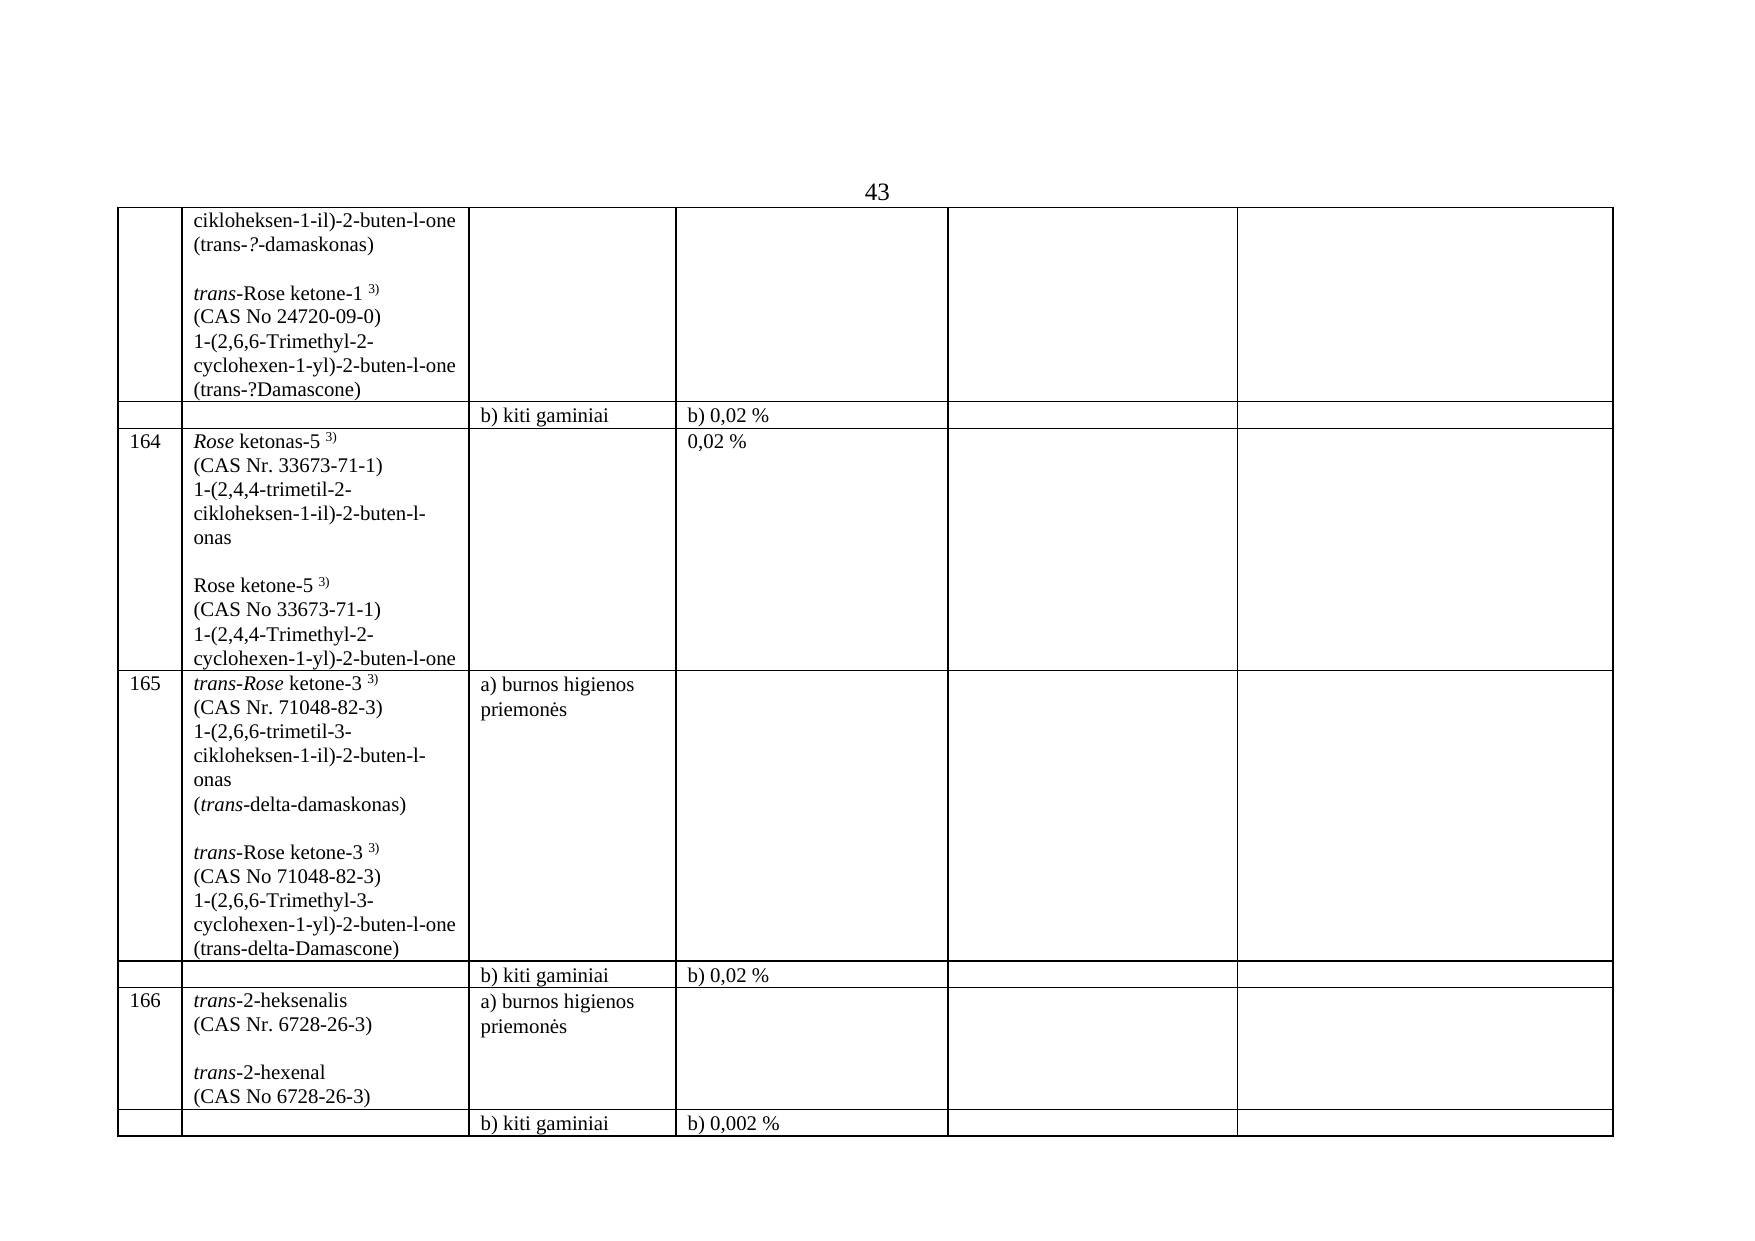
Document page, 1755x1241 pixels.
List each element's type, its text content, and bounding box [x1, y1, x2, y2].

table_cell [949, 208, 1237, 401]
table_cell [1238, 671, 1612, 960]
table_cell [470, 429, 675, 669]
table_cell [183, 402, 468, 427]
table_cell [677, 988, 947, 1108]
table_cell a) burnos higienos priemonės [470, 988, 675, 1108]
table_cell [119, 962, 181, 987]
table_cell [470, 208, 675, 401]
table_cell Rose ketonas-5 3) (CAS Nr. 33673-71-1) 1-(2,4,4-trimetil-2-cikloheksen-1-il)-2-buten-l-onas Rose ketone-5 3) (CAS No 33673-71-1) 1-(2,4,4-Trimethyl-2-cyclohexen-1-yl)-2-buten-l-one [183, 429, 468, 669]
table_cell 166 [119, 988, 181, 1108]
table_cell [677, 671, 947, 960]
table_cell [949, 988, 1237, 1108]
table_cell [183, 962, 468, 987]
table_cell b) kiti gaminiai [470, 402, 675, 427]
table_cell 164 [119, 429, 181, 669]
table_cell b) 0,02 % [677, 962, 947, 987]
table_cell [119, 208, 181, 401]
table_cell [949, 1110, 1237, 1135]
table_cell [949, 962, 1237, 987]
table_cell [677, 208, 947, 401]
table_cell [1238, 402, 1612, 427]
table_cell [1614, 987, 1754, 1108]
table_cell 0,02 % [677, 429, 947, 669]
table_cell [119, 402, 181, 427]
table_cell [1614, 1109, 1754, 1135]
table_cell b) 0,002 % [677, 1110, 947, 1135]
table_cell [1238, 429, 1612, 669]
table_cell trans-2-heksenalis (CAS Nr. 6728-26-3) trans-2-hexenal (CAS No 6728-26-3) [183, 988, 468, 1108]
table_cell [949, 402, 1237, 427]
table_cell [1614, 960, 1754, 987]
table_cell b) kiti gaminiai [470, 962, 675, 987]
table_cell trans-Rose ketone-3 3) (CAS Nr. 71048-82-3) 1-(2,6,6-trimetil-3-cikloheksen-1-il)-2-buten-l-onas (trans-delta-damaskonas) trans-Rose ketone-3 3) (CAS No 71048-82-3) 1-(2,6,6-Trimethyl-3-cyclohexen-1-yl)-2-buten-l-one (trans-delta-Damascone) [183, 671, 468, 960]
table_cell a) burnos higienos priemonės [470, 671, 675, 960]
table_cell [949, 671, 1237, 960]
table_cell 165 [119, 671, 181, 960]
table_cell b) 0,02 % [677, 402, 947, 427]
table_cell cikloheksen-1-il)-2-buten-l-one (trans-?-damaskonas) trans-Rose ketone-1 3) (CAS No 24720-09-0) 1-(2,6,6-Trimethyl-2-cyclohexen-1-yl)-2-buten-l-one (trans-?Damascone) [183, 208, 468, 401]
table_cell [1614, 428, 1754, 669]
table_cell [949, 429, 1237, 669]
table_cell [1238, 1110, 1612, 1135]
table_cell b) kiti gaminiai [470, 1110, 675, 1135]
table_cell [1614, 670, 1754, 960]
table_cell [1238, 988, 1612, 1108]
table_cell [1614, 401, 1754, 427]
table_cell [1238, 208, 1612, 401]
table_cell [1238, 962, 1612, 987]
table_cell [119, 1110, 181, 1135]
table_cell [183, 1110, 468, 1135]
table_cell [1614, 207, 1754, 401]
